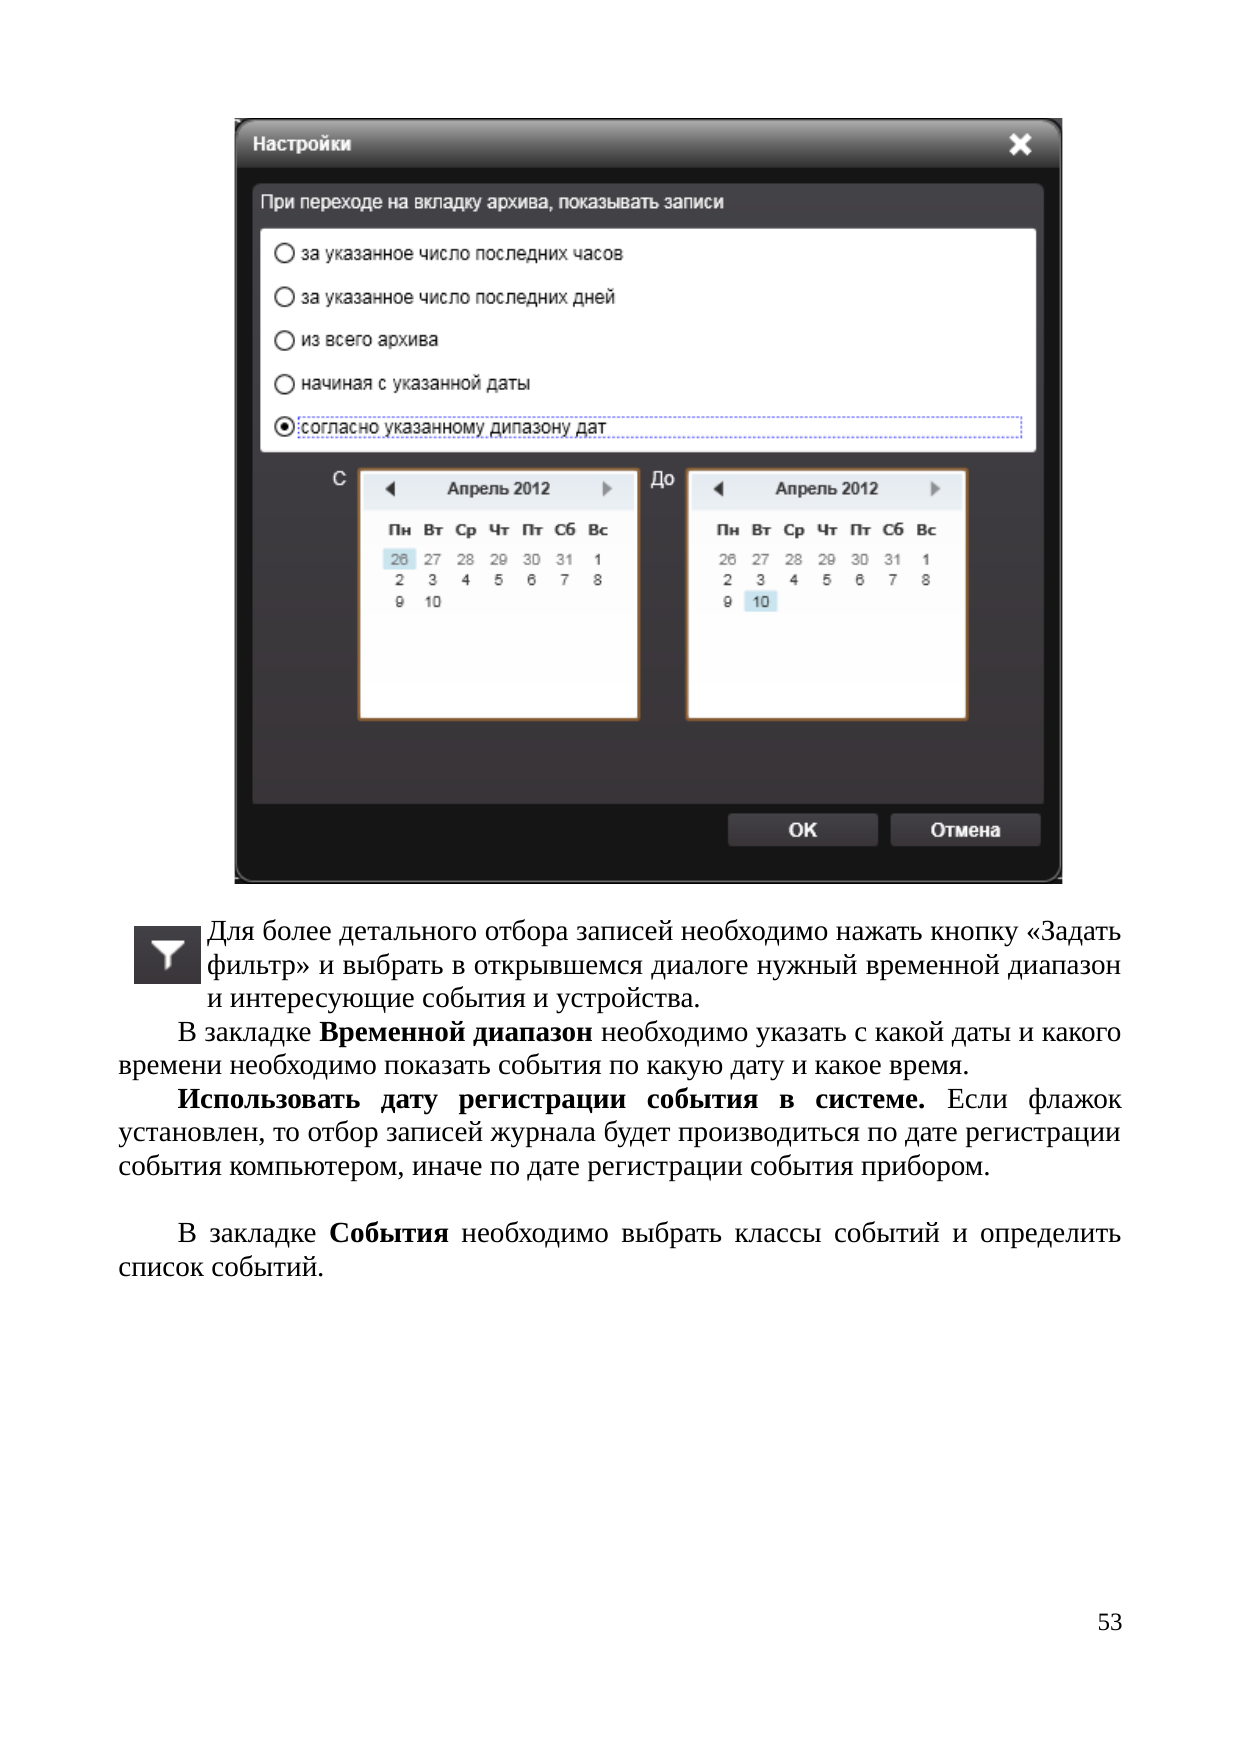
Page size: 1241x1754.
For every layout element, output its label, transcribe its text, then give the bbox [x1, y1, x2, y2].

text Использовать дату регистрации события в системе. Если флажок установлен, то отбор записей журнала будет производиться по дате регистрации события компьютером, иначе по дате регистрации события прибором. [118, 1081, 1122, 1182]
picture [134, 926, 201, 984]
picture [234, 118, 1063, 884]
text Для более детального отбора записей необходимо нажать кнопку «Задать фильтр» и выбрать в открывшемся диалоге нужный временной диапазон и интересующие события и устройства. [118, 118, 1122, 1014]
text В закладке Временной диапазон необходимо указать с какой даты и какого времени необходимо показать события по какую дату и какое время. [118, 1014, 1122, 1081]
text В закладке События необходимо выбрать классы событий и определить список событий. [118, 1215, 1122, 1282]
